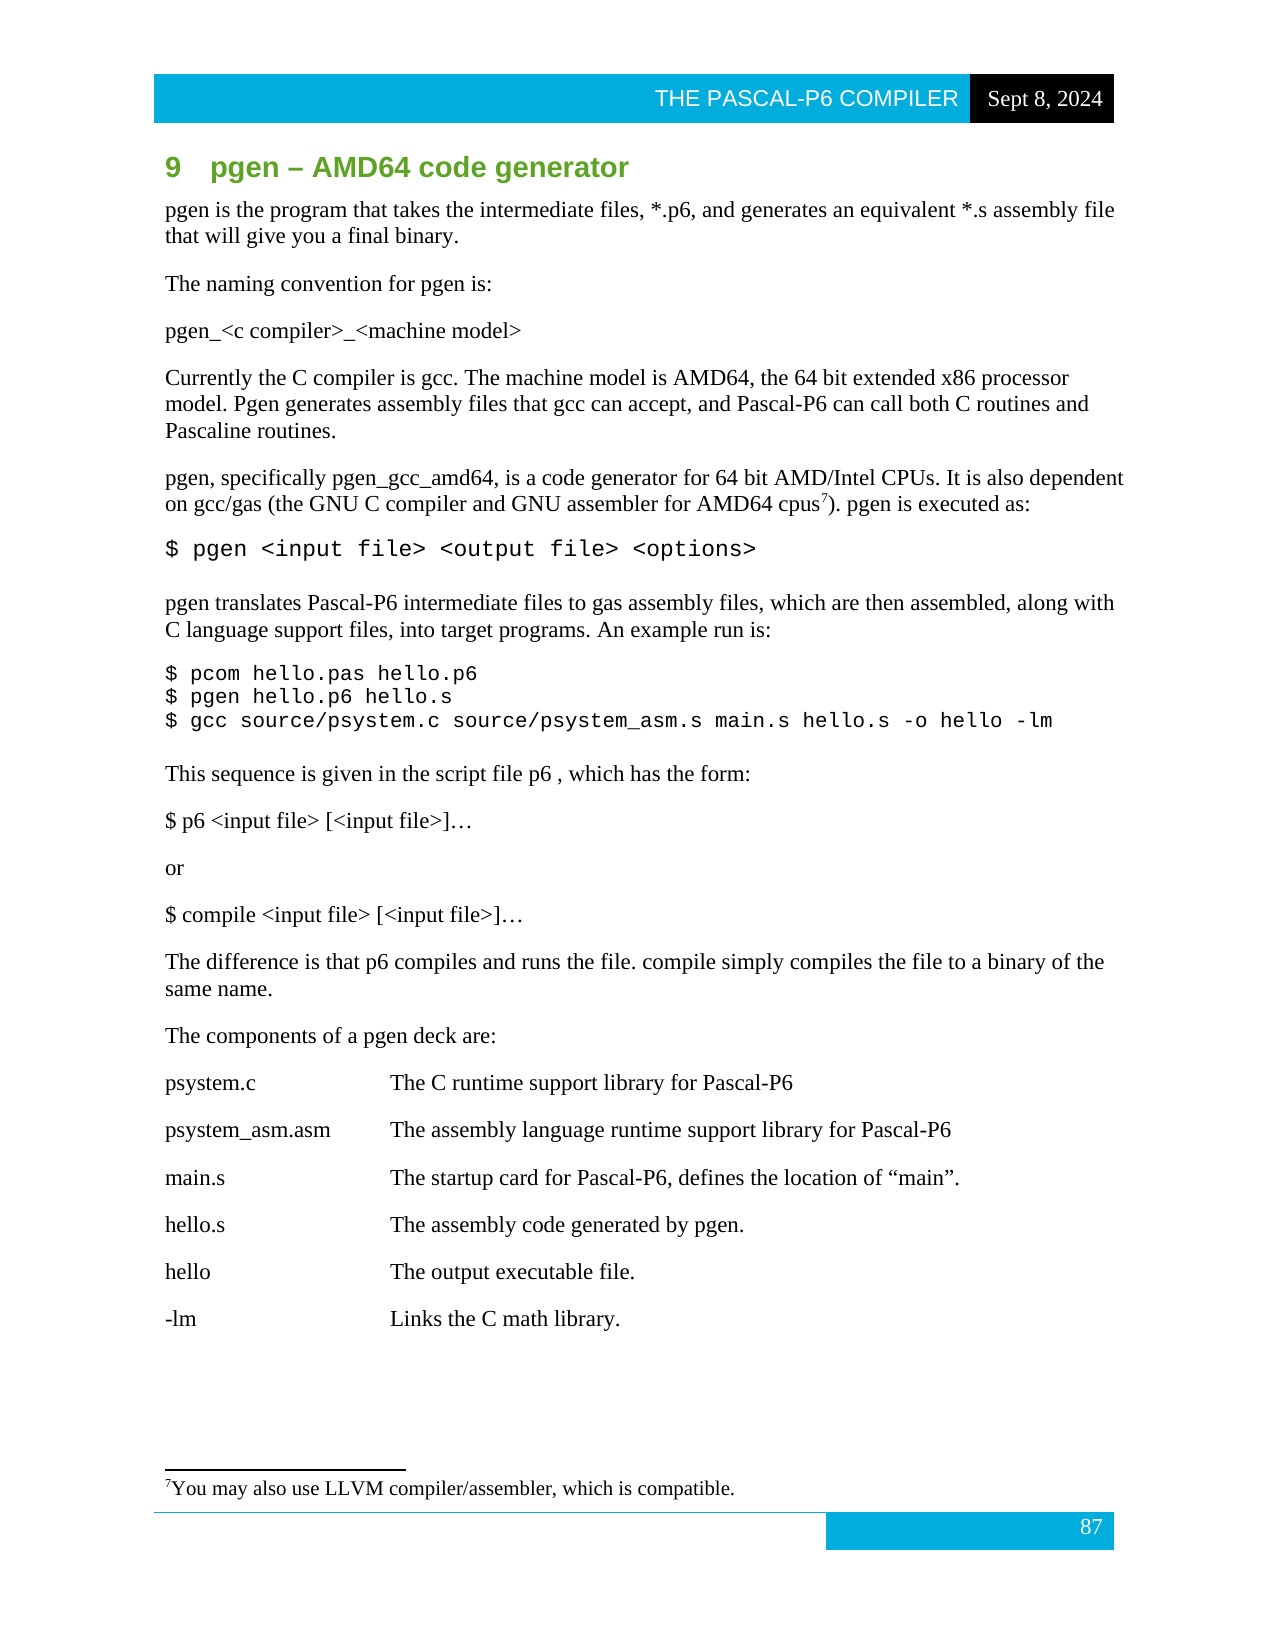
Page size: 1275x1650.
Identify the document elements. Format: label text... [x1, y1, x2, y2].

text pgen translates Pascal-P6 intermediate files to gas assembly files, which are then assembled, along with C language support files, into target programs. An example run is: [165, 589, 1125, 642]
text $ compile <input file> [<input file>]… [165, 901, 1125, 928]
text or [165, 854, 1125, 880]
text psystem_asm.asm The assembly language runtime support library for Pascal-P6 [165, 1116, 1125, 1143]
text The naming convention for pgen is: [165, 269, 1125, 296]
text $ pcom hello.pas hello.p6 [165, 663, 1125, 686]
text hello The output executable file. [165, 1258, 1125, 1284]
text main.s The startup card for Pascal-P6, defines the location of “main”. [165, 1163, 1125, 1190]
text $ pgen <input file> <output file> <options> [165, 537, 1125, 563]
text $ gcc source/psystem.c source/psystem_asm.s main.s hello.s -o hello -lm [165, 710, 1125, 734]
subtitle pgen – AMD64 code generator [165, 150, 1125, 183]
text Currently the C compiler is gcc. The machine model is AMD64, the 64 bit extended x86 processor model. Pgen generates assembly files that gcc can accept, and Pascal-P6 can call both C routines and Pascaline routines. [165, 364, 1125, 443]
text You may also use LLVM compiler/assembler, which is compatible. [165, 1476, 1125, 1500]
text psystem.c The C runtime support library for Pascal-P6 [165, 1069, 1125, 1096]
text hello.s The assembly code generated by pgen. [165, 1211, 1125, 1237]
text $ pgen hello.p6 hello.s [165, 686, 1125, 710]
text $ p6 <input file> [<input file>]… [165, 807, 1125, 833]
text The components of a pgen deck are: [165, 1022, 1125, 1048]
text pgen is the program that takes the intermediate files, *.p6, and generates an equivalent *.s assembly file that will give you a final binary. [165, 196, 1125, 249]
text pgen, specifically pgen_gcc_amd64, is a code generator for 64 bit AMD/Intel CPUs. It is also dependent on gcc/gas (the GNU C compiler and GNU assembler for AMD64 cpus). pgen is executed as: [165, 464, 1125, 517]
text The difference is that p6 compiles and runs the file. compile simply compiles the file to a binary of the same name. [165, 948, 1125, 1001]
text -lm Links the C math library. [165, 1305, 1125, 1331]
text This sequence is given in the script file p6 , which has the form: [165, 760, 1125, 786]
text pgen_<c compiler>_<machine model> [165, 317, 1125, 343]
